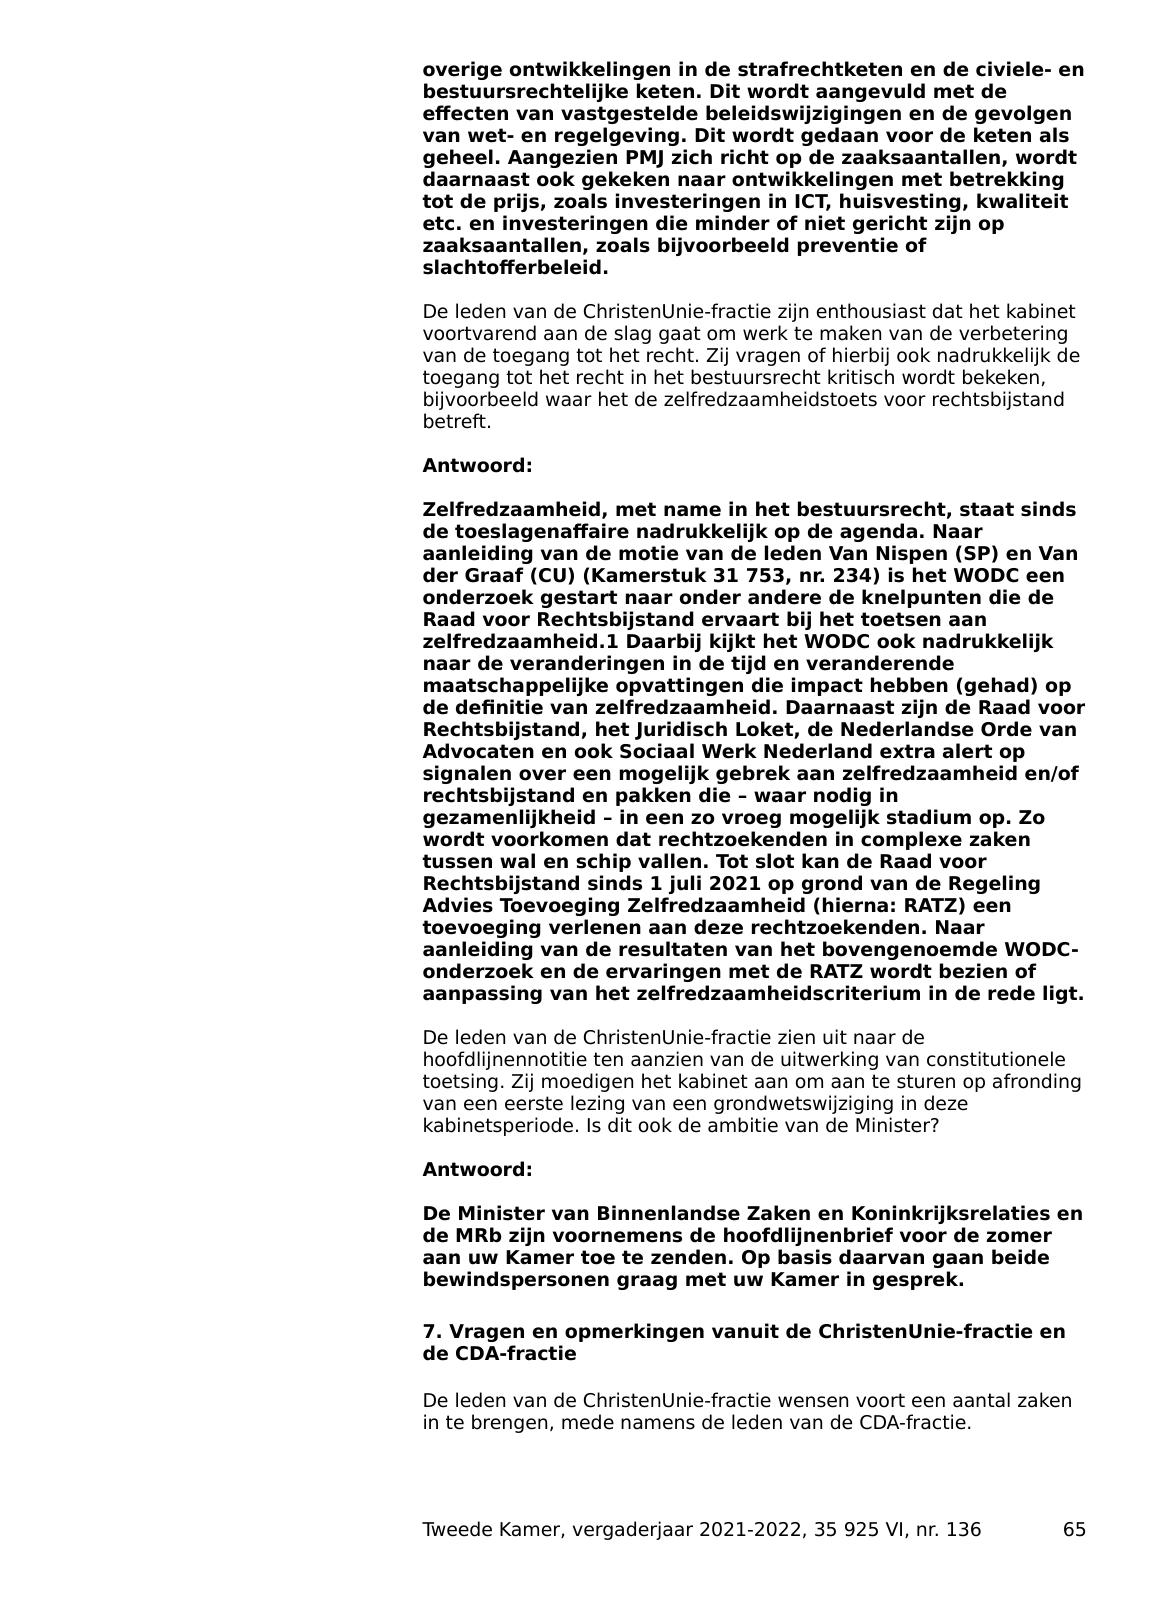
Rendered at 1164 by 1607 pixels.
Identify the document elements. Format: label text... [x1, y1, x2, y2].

subtitle 7. Vragen en opmerkingen vanuit de ChristenUnie-fractie en de CDA-fractie [422, 1321, 1087, 1365]
text De leden van de ChristenUnie-fractie wensen voort een aantal zaken in te brengen, mede namens de leden van de CDA-fractie. [422, 1390, 1087, 1434]
text De leden van de ChristenUnie-fractie zijn enthousiast dat het kabinet voortvarend aan de slag gaat om werk te maken van de verbetering van de toegang tot het recht. Zij vragen of hierbij ook nadrukkelijk de toegang tot het recht in het bestuursrecht kritisch wordt bekeken, bijvoorbeeld waar het de zelfredzaamheidstoets voor rechtsbijstand betreft. [422, 301, 1087, 433]
text De leden van de ChristenUnie-fractie zien uit naar de hoofdlijnennotitie ten aanzien van de uitwerking van constitutionele toetsing. Zij moedigen het kabinet aan om aan te sturen op afronding van een eerste lezing van een grondwetswijziging in deze kabinetsperiode. Is dit ook de ambitie van de Minister? [422, 1027, 1087, 1137]
text De Minister van Binnenlandse Zaken en Koninkrijksrelaties en de MRb zijn voornemens de hoofdlijnenbrief voor de zomer aan uw Kamer toe te zenden. Op basis daarvan gaan beide bewindspersonen graag met uw Kamer in gesprek. [422, 1203, 1087, 1291]
text Zelfredzaamheid, met name in het bestuursrecht, staat sinds de toeslagenaffaire nadrukkelijk op de agenda. Naar aanleiding van de motie van de leden Van Nispen (SP) en Van der Graaf (CU) (Kamerstuk 31 753, nr. 234) is het WODC een onderzoek gestart naar onder andere de knelpunten die de Raad voor Rechtsbijstand ervaart bij het toetsen aan zelfredzaamheid.1 Daarbij kijkt het WODC ook nadrukkelijk naar de veranderingen in de tijd en veranderende maatschappelijke opvattingen die impact hebben (gehad) op de definitie van zelfredzaamheid. Daarnaast zijn de Raad voor Rechtsbijstand, het Juridisch Loket, de Nederlandse Orde van Advocaten en ook Sociaal Werk Nederland extra alert op signalen over een mogelijk gebrek aan zelfredzaamheid en/of rechtsbijstand en pakken die – waar nodig in gezamenlijkheid – in een zo vroeg mogelijk stadium op. Zo wordt voorkomen dat rechtzoekenden in complexe zaken tussen wal en schip vallen. Tot slot kan de Raad voor Rechtsbijstand sinds 1 juli 2021 op grond van de Regeling Advies Toevoeging Zelfredzaamheid (hierna: RATZ) een toevoeging verlenen aan deze rechtzoekenden. Naar aanleiding van de resultaten van het bovengenoemde WODC-onderzoek en de ervaringen met de RATZ wordt bezien of aanpassing van het zelfredzaamheidscriterium in de rede ligt. [422, 499, 1087, 1005]
text overige ontwikkelingen in de strafrechtketen en de civiele- en bestuursrechtelijke keten. Dit wordt aangevuld met de effecten van vastgestelde beleidswijzigingen en de gevolgen van wet- en regelgeving. Dit wordt gedaan voor de keten als geheel. Aangezien PMJ zich richt op de zaaksaantallen, wordt daarnaast ook gekeken naar ontwikkelingen met betrekking tot de prijs, zoals investeringen in ICT, huisvesting, kwaliteit etc. en investeringen die minder of niet gericht zijn op zaaksaantallen, zoals bijvoorbeeld preventie of slachtofferbeleid. [422, 59, 1087, 279]
subtitle Antwoord: [422, 455, 1087, 477]
subtitle Antwoord: [422, 1159, 1087, 1181]
